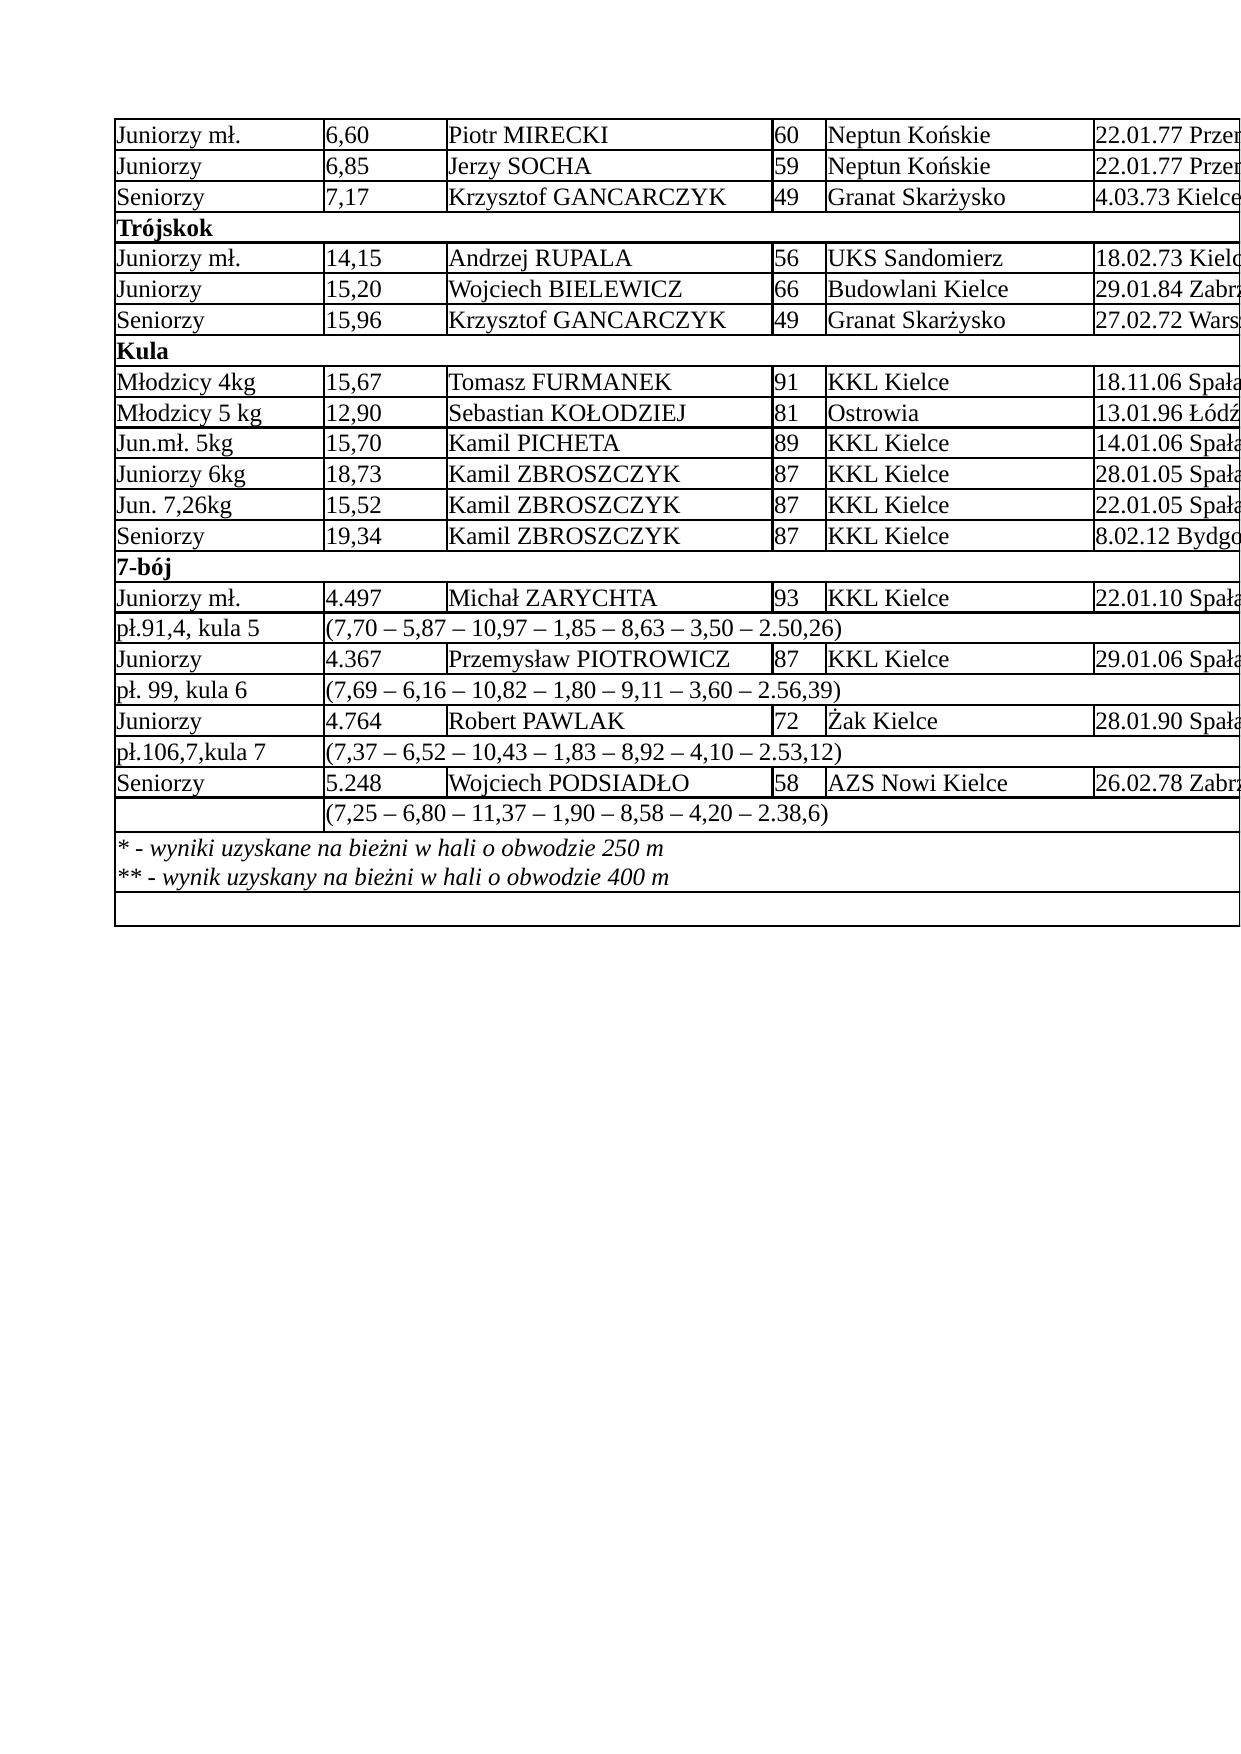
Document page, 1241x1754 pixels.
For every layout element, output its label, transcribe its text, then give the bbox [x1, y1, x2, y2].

table_cell Krzysztof GANCARCZYK [448, 305, 771, 334]
table_cell Andrzej RUPALA [448, 244, 771, 272]
table_cell Juniorzy [116, 706, 323, 735]
table_cell pł.91,4, kula 5 [116, 614, 323, 642]
table_cell Seniorzy [116, 182, 323, 211]
table_cell 13.01.96 Łódź [1095, 398, 1239, 426]
table_cell 7-bój [116, 552, 1239, 581]
table_cell UKS Sandomierz [827, 244, 1093, 272]
table_cell 28.01.05 Spała [1095, 459, 1239, 488]
table_cell 27.02.72 Warszawa [1095, 305, 1239, 334]
table_cell 15,52 [325, 490, 446, 519]
table_cell 12,90 [325, 398, 446, 426]
table_cell KKL Kielce [827, 644, 1093, 673]
table_cell 49 [774, 182, 825, 211]
table_cell 22.01.77 Przemyśl [1095, 120, 1239, 149]
table_cell 87 [774, 459, 825, 488]
table_cell 5.248 [325, 768, 446, 796]
table_cell Młodzicy 4kg [116, 367, 323, 396]
table_cell 49 [774, 305, 825, 334]
table_cell 22.01.05 Spała [1095, 490, 1239, 519]
table_cell 7,17 [325, 182, 446, 211]
table_cell 56 [774, 244, 825, 272]
table_cell 87 [774, 644, 825, 673]
table_cell 18,73 [325, 459, 446, 488]
table_cell 72 [774, 706, 825, 735]
table_cell 4.367 [325, 644, 446, 673]
table_cell AZS Nowi Kielce [827, 768, 1093, 796]
table_cell 18.02.73 Kielce [1095, 244, 1239, 272]
table_cell Przemysław PIOTROWICZ [448, 644, 771, 673]
table_cell KKL Kielce [827, 490, 1093, 519]
table_cell Jun. 7,26kg [116, 490, 323, 519]
table_cell Jun.mł. 5kg [116, 429, 323, 457]
table_cell (7,70 – 5,87 – 10,97 – 1,85 – 8,63 – 3,50 – 2.50,26) [325, 614, 1239, 642]
table_cell Juniorzy 6kg [116, 459, 323, 488]
table_cell 6,85 [325, 151, 446, 180]
table_cell Wojciech PODSIADŁO [448, 768, 771, 796]
table_cell KKL Kielce [827, 429, 1093, 457]
table_cell 60 [774, 120, 825, 149]
table_cell 15,67 [325, 367, 446, 396]
table_cell 8.02.12 Bydgoszcz [1095, 521, 1239, 550]
table_cell 29.01.84 Zabrze [1095, 274, 1239, 303]
table_cell 4.497 [325, 583, 446, 611]
table_cell Krzysztof GANCARCZYK [448, 182, 771, 211]
table_cell Kula [116, 336, 1239, 365]
table_cell Kamil ZBROSZCZYK [448, 490, 771, 519]
table_cell pł.106,7,kula 7 [116, 737, 323, 766]
table_cell Juniorzy mł. [116, 244, 323, 272]
table_cell 19,34 [325, 521, 446, 550]
table_cell Granat Skarżysko [827, 305, 1093, 334]
table_cell Wojciech BIELEWICZ [448, 274, 771, 303]
table_cell 91 [774, 367, 825, 396]
table_cell 87 [774, 521, 825, 550]
table_cell 15,96 [325, 305, 446, 334]
table_cell 14,15 [325, 244, 446, 272]
table_cell 15,20 [325, 274, 446, 303]
table_cell 59 [774, 151, 825, 180]
table_cell Tomasz FURMANEK [448, 367, 771, 396]
table_cell KKL Kielce [827, 583, 1093, 611]
table_cell (7,25 – 6,80 – 11,37 – 1,90 – 8,58 – 4,20 – 2.38,6) [325, 799, 1239, 831]
table_cell 4.03.73 Kielce [1095, 182, 1239, 211]
table_cell KKL Kielce [827, 521, 1093, 550]
table_cell Seniorzy [116, 521, 323, 550]
table_cell Robert PAWLAK [448, 706, 771, 735]
table_cell Juniorzy [116, 151, 323, 180]
table_cell Budowlani Kielce [827, 274, 1093, 303]
table_cell Seniorzy [116, 768, 323, 796]
table_cell Granat Skarżysko [827, 182, 1093, 211]
table_cell Trójskok [116, 213, 1239, 241]
table_cell Juniorzy [116, 274, 323, 303]
table_cell Ostrowia [827, 398, 1093, 426]
table_cell Kamil ZBROSZCZYK [448, 459, 771, 488]
table_cell Piotr MIRECKI [448, 120, 771, 149]
table_cell Kamil PICHETA [448, 429, 771, 457]
table_cell 28.01.90 Spała [1095, 706, 1239, 735]
table_cell Młodzicy 5 kg [116, 398, 323, 426]
table_cell * - wyniki uzyskane na bieżni w hali o obwodzie 250 m ** - wynik uzyskany na bieżni w hali o obwodzie 400 m [116, 833, 1239, 891]
table_cell 26.02.78 Zabrze [1095, 768, 1239, 796]
table_cell Neptun Końskie [827, 151, 1093, 180]
table_cell Juniorzy mł. [116, 583, 323, 611]
table_cell Neptun Końskie [827, 120, 1093, 149]
table_cell 81 [774, 398, 825, 426]
table_cell Juniorzy mł. [116, 120, 323, 149]
table_cell Juniorzy [116, 644, 323, 673]
table_cell Sebastian KOŁODZIEJ [448, 398, 771, 426]
table_cell 58 [774, 768, 825, 796]
table_cell 22.01.77 Przemyśl [1095, 151, 1239, 180]
table_cell (7,69 – 6,16 – 10,82 – 1,80 – 9,11 – 3,60 – 2.56,39) [325, 675, 1239, 704]
table_cell KKL Kielce [827, 367, 1093, 396]
table_cell 29.01.06 Spała [1095, 644, 1239, 673]
table_cell 4.764 [325, 706, 446, 735]
table_cell [116, 893, 1239, 925]
table_cell 66 [774, 274, 825, 303]
table_cell 15,70 [325, 429, 446, 457]
table_cell [116, 799, 323, 831]
table_cell 18.11.06 Spała [1095, 367, 1239, 396]
table_cell 14.01.06 Spała [1095, 429, 1239, 457]
table_cell 6,60 [325, 120, 446, 149]
table_cell Seniorzy [116, 305, 323, 334]
table_cell Jerzy SOCHA [448, 151, 771, 180]
table_cell (7,37 – 6,52 – 10,43 – 1,83 – 8,92 – 4,10 – 2.53,12) [325, 737, 1239, 766]
table_cell Żak Kielce [827, 706, 1093, 735]
table_cell pł. 99, kula 6 [116, 675, 323, 704]
table_cell 87 [774, 490, 825, 519]
table_cell Kamil ZBROSZCZYK [448, 521, 771, 550]
table_cell 22.01.10 Spała [1095, 583, 1239, 611]
table_cell Michał ZARYCHTA [448, 583, 771, 611]
table_cell 93 [774, 583, 825, 611]
table_cell 89 [774, 429, 825, 457]
table_cell KKL Kielce [827, 459, 1093, 488]
